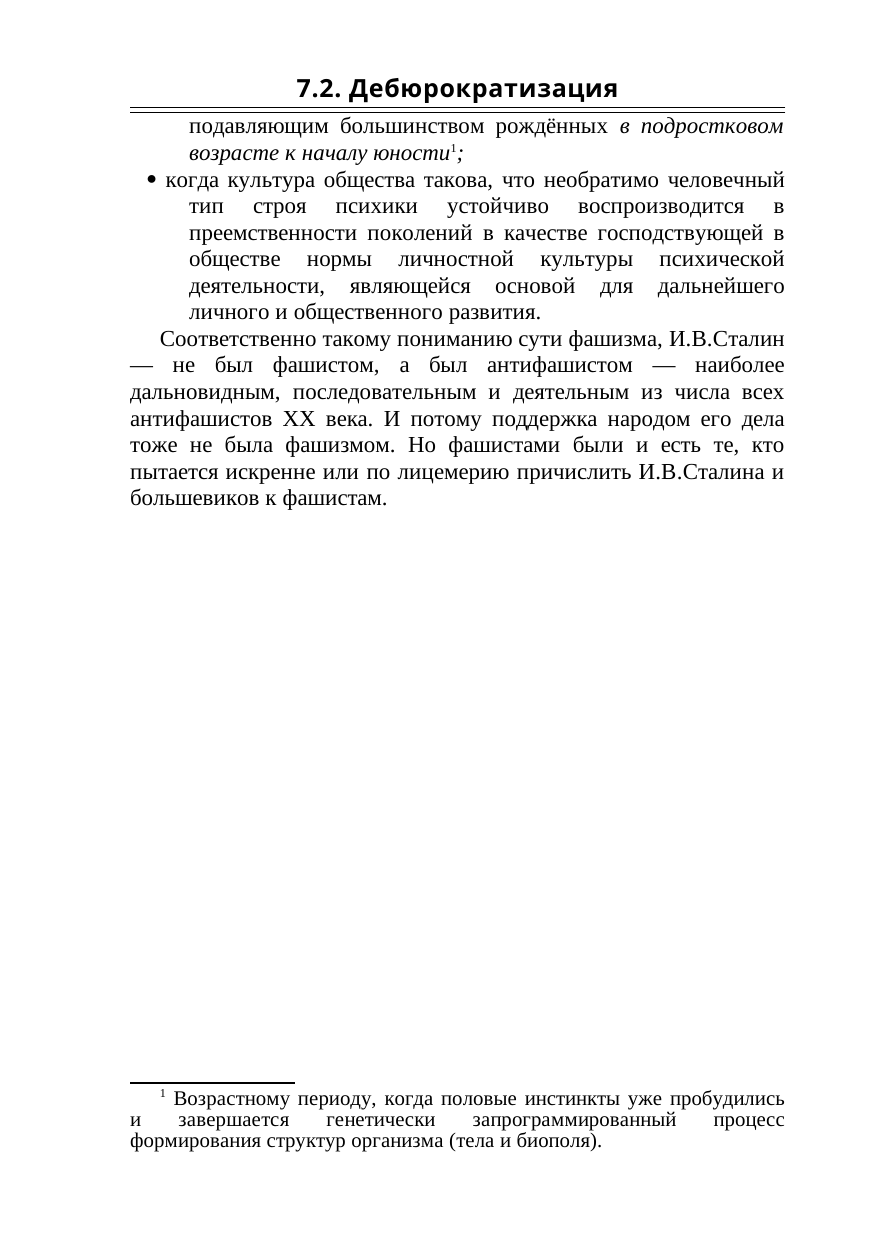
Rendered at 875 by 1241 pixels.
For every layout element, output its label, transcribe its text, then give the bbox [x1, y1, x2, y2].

list когда культура общества такова, что необратимо человечный тип строя психики устойчиво воспроизводится в преемственности поколений в качестве господствующей в обществе нормы личностной культуры психической деятельности, являющейся основой для дальнейшего личного и общественного развития. [148, 165, 785, 325]
list Возрастному периоду, когда половые инстинкты уже пробудились и завершается генетически запрограммированный процесс формирования структур организма (тела и биополя). [130, 1089, 785, 1152]
list подавляющим большинством рождённых в подростковом возрасте к началу юности; [148, 113, 785, 165]
text Соответственно такому пониманию сути фашизма, И.В.Сталин — не был фашистом, а был антифашистом — наиболее дальновидным, последовательным и деятельным из числа всех антифашистов ХХ века. И потому поддержка народом его дела тоже не была фашизмом. Но фашистами были и есть те, кто пытается искренне или по лицемерию причислить И.В.Сталина и большевиков к фашистам. [130, 325, 785, 511]
